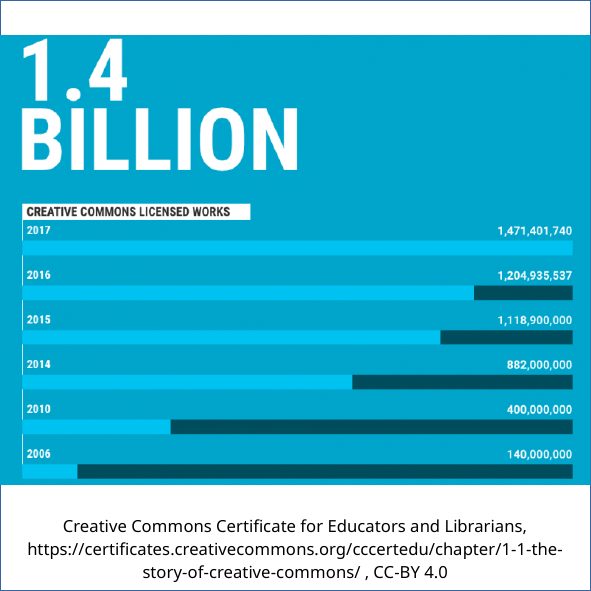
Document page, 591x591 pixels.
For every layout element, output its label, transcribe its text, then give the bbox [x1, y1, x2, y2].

picture [24, 40, 48, 100]
picture [516, 272, 525, 279]
picture [515, 406, 522, 413]
picture [28, 361, 43, 367]
picture [67, 89, 80, 101]
picture [475, 287, 572, 299]
picture [28, 405, 38, 412]
picture [442, 331, 572, 343]
picture [538, 450, 545, 456]
picture [90, 39, 126, 100]
picture [136, 109, 170, 169]
picture [78, 465, 572, 479]
picture [201, 108, 244, 171]
picture [72, 108, 84, 169]
picture [354, 375, 572, 388]
text_box [0, 0, 591, 35]
text_box Creative Commons Certificate for Educators and Librarians, https://certificates.creativecommons.org/cccertedu/chapter/1-1-the-story-of-creative-commons/ , CC-BY 4.0 [11, 514, 579, 585]
picture [28, 271, 38, 278]
picture [29, 450, 43, 457]
picture [29, 316, 38, 323]
picture [172, 421, 572, 433]
picture [178, 109, 190, 169]
picture [254, 109, 298, 169]
picture [515, 450, 526, 456]
text_box [0, 485, 591, 591]
picture [22, 109, 61, 169]
picture [94, 109, 128, 169]
picture [23, 203, 250, 220]
